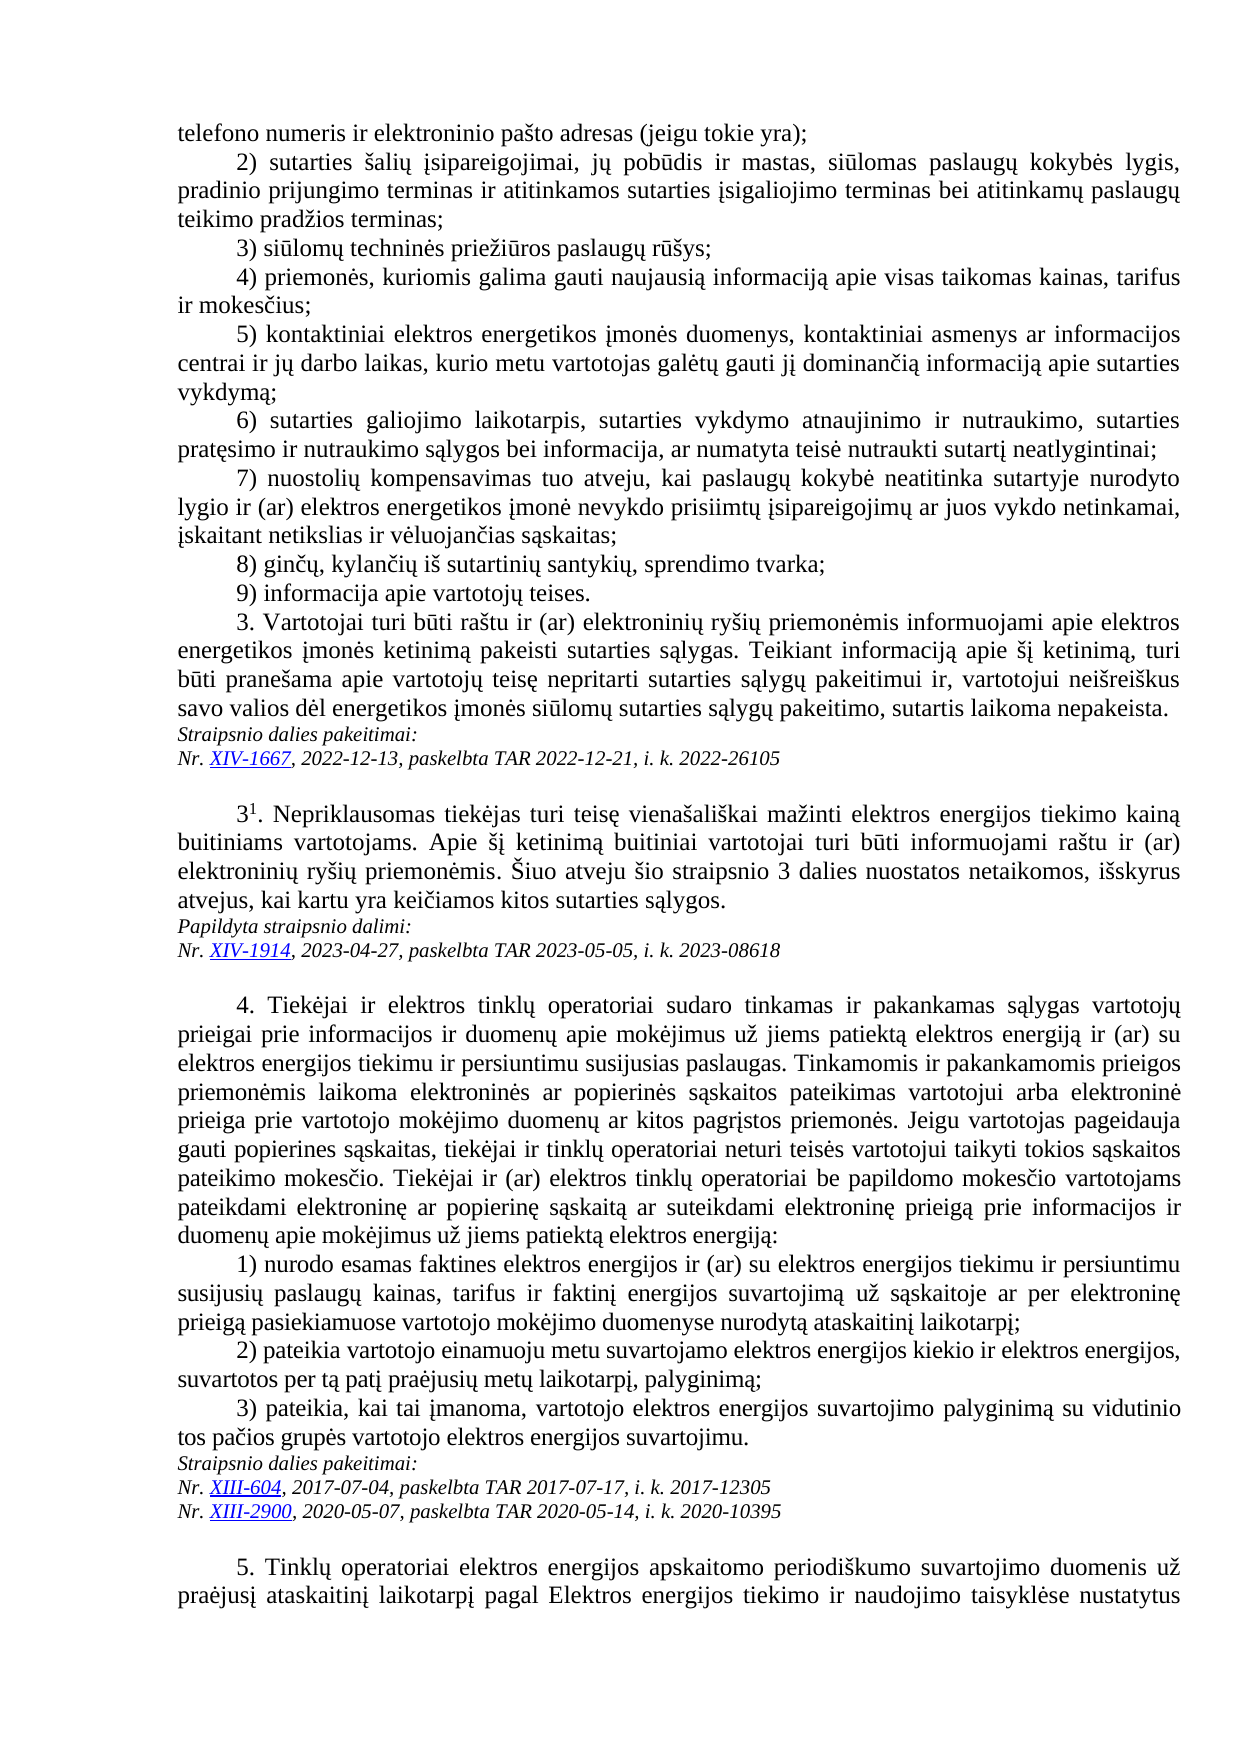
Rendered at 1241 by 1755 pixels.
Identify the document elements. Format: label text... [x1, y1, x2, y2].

text Nr. XIV-1914, 2023-04-27, paskelbta TAR 2023-05-05, i. k. 2023-08618 [177, 938, 1181, 962]
text 2) sutarties šalių įsipareigojimai, jų pobūdis ir mastas, siūlomas paslaugų kokybės lygis, pradinio prijungimo terminas ir atitinkamos sutarties įsigaliojimo terminas bei atitinkamų paslaugų teikimo pradžios terminas; [177, 147, 1181, 233]
text 6) sutarties galiojimo laikotarpis, sutarties vykdymo atnaujinimo ir nutraukimo, sutarties pratęsimo ir nutraukimo sąlygos bei informacija, ar numatyta teisė nutraukti sutartį neatlygintinai; [177, 406, 1181, 463]
text 5) kontaktiniai elektros energetikos įmonės duomenys, kontaktiniai asmenys ar informacijos centrai ir jų darbo laikas, kurio metu vartotojas galėtų gauti jį dominančią informaciją apie sutarties vykdymą; [177, 319, 1181, 406]
text 5. Tinklų operatoriai elektros energijos apskaitomo periodiškumo suvartojimo duomenis už praėjusį ataskaitinį laikotarpį pagal Elektros energijos tiekimo ir naudojimo taisyklėse nustatytus [177, 1552, 1181, 1609]
text 8) ginčų, kylančių iš sutartinių santykių, sprendimo tvarka; [177, 549, 1181, 578]
text 1) nurodo esamas faktines elektros energijos ir (ar) su elektros energijos tiekimu ir persiuntimu susijusių paslaugų kainas, tarifus ir faktinį energijos suvartojimą už sąskaitoje ar per elektroninę prieigą pasiekiamuose vartotojo mokėjimo duomenyse nurodytą ataskaitinį laikotarpį; [177, 1249, 1181, 1336]
text Nr. XIII-604, 2017-07-04, paskelbta TAR 2017-07-17, i. k. 2017-12305 [177, 1475, 1181, 1499]
text 7) nuostolių kompensavimas tuo atveju, kai paslaugų kokybė neatitinka sutartyje nurodyto lygio ir (ar) elektros energetikos įmonė nevykdo prisiimtų įsipareigojimų ar juos vykdo netinkamai, įskaitant netikslias ir vėluojančias sąskaitas; [177, 463, 1181, 549]
text 9) informacija apie vartotojų teises. [177, 578, 1181, 607]
text telefono numeris ir elektroninio pašto adresas (jeigu tokie yra); [177, 118, 1181, 147]
text Nr. XIV-1667, 2022-12-13, paskelbta TAR 2022-12-21, i. k. 2022-26105 [177, 746, 1181, 770]
text Nr. XIII-2900, 2020-05-07, paskelbta TAR 2020-05-14, i. k. 2020-10395 [177, 1499, 1181, 1523]
text 31. Nepriklausomas tiekėjas turi teisę vienašališkai mažinti elektros energijos tiekimo kainą buitiniams vartotojams. Apie šį ketinimą buitiniai vartotojai turi būti informuojami raštu ir (ar) elektroninių ryšių priemonėmis. Šiuo atveju šio straipsnio 3 dalies nuostatos netaikomos, išskyrus atvejus, kai kartu yra keičiamos kitos sutarties sąlygos. [177, 799, 1181, 914]
text 4. Tiekėjai ir elektros tinklų operatoriai sudaro tinkamas ir pakankamas sąlygas vartotojų prieigai prie informacijos ir duomenų apie mokėjimus už jiems patiektą elektros energiją ir (ar) su elektros energijos tiekimu ir persiuntimu susijusias paslaugas. Tinkamomis ir pakankamomis prieigos priemonėmis laikoma elektroninės ar popierinės sąskaitos pateikimas vartotojui arba elektroninė prieiga prie vartotojo mokėjimo duomenų ar kitos pagrįstos priemonės. Jeigu vartotojas pageidauja gauti popierines sąskaitas, tiekėjai ir tinklų operatoriai neturi teisės vartotojui taikyti tokios sąskaitos pateikimo mokesčio. Tiekėjai ir (ar) elektros tinklų operatoriai be papildomo mokesčio vartotojams pateikdami elektroninę ar popierinę sąskaitą ar suteikdami elektroninę prieigą prie informacijos ir duomenų apie mokėjimus už jiems patiektą elektros energiją: [177, 991, 1181, 1249]
text Straipsnio dalies pakeitimai: [177, 1451, 1181, 1475]
text 3) siūlomų techninės priežiūros paslaugų rūšys; [177, 233, 1181, 262]
text Straipsnio dalies pakeitimai: [177, 722, 1181, 746]
text 3. Vartotojai turi būti raštu ir (ar) elektroninių ryšių priemonėmis informuojami apie elektros energetikos įmonės ketinimą pakeisti sutarties sąlygas. Teikiant informaciją apie šį ketinimą, turi būti pranešama apie vartotojų teisę nepritarti sutarties sąlygų pakeitimui ir, vartotojui neišreiškus savo valios dėl energetikos įmonės siūlomų sutarties sąlygų pakeitimo, sutartis laikoma nepakeista. [177, 607, 1181, 722]
text Papildyta straipsnio dalimi: [177, 914, 1181, 938]
text 2) pateikia vartotojo einamuoju metu suvartojamo elektros energijos kiekio ir elektros energijos, suvartotos per tą patį praėjusių metų laikotarpį, palyginimą; [177, 1336, 1181, 1393]
text 3) pateikia, kai tai įmanoma, vartotojo elektros energijos suvartojimo palyginimą su vidutinio tos pačios grupės vartotojo elektros energijos suvartojimu. [177, 1393, 1181, 1451]
text 4) priemonės, kuriomis galima gauti naujausią informaciją apie visas taikomas kainas, tarifus ir mokesčius; [177, 262, 1181, 319]
